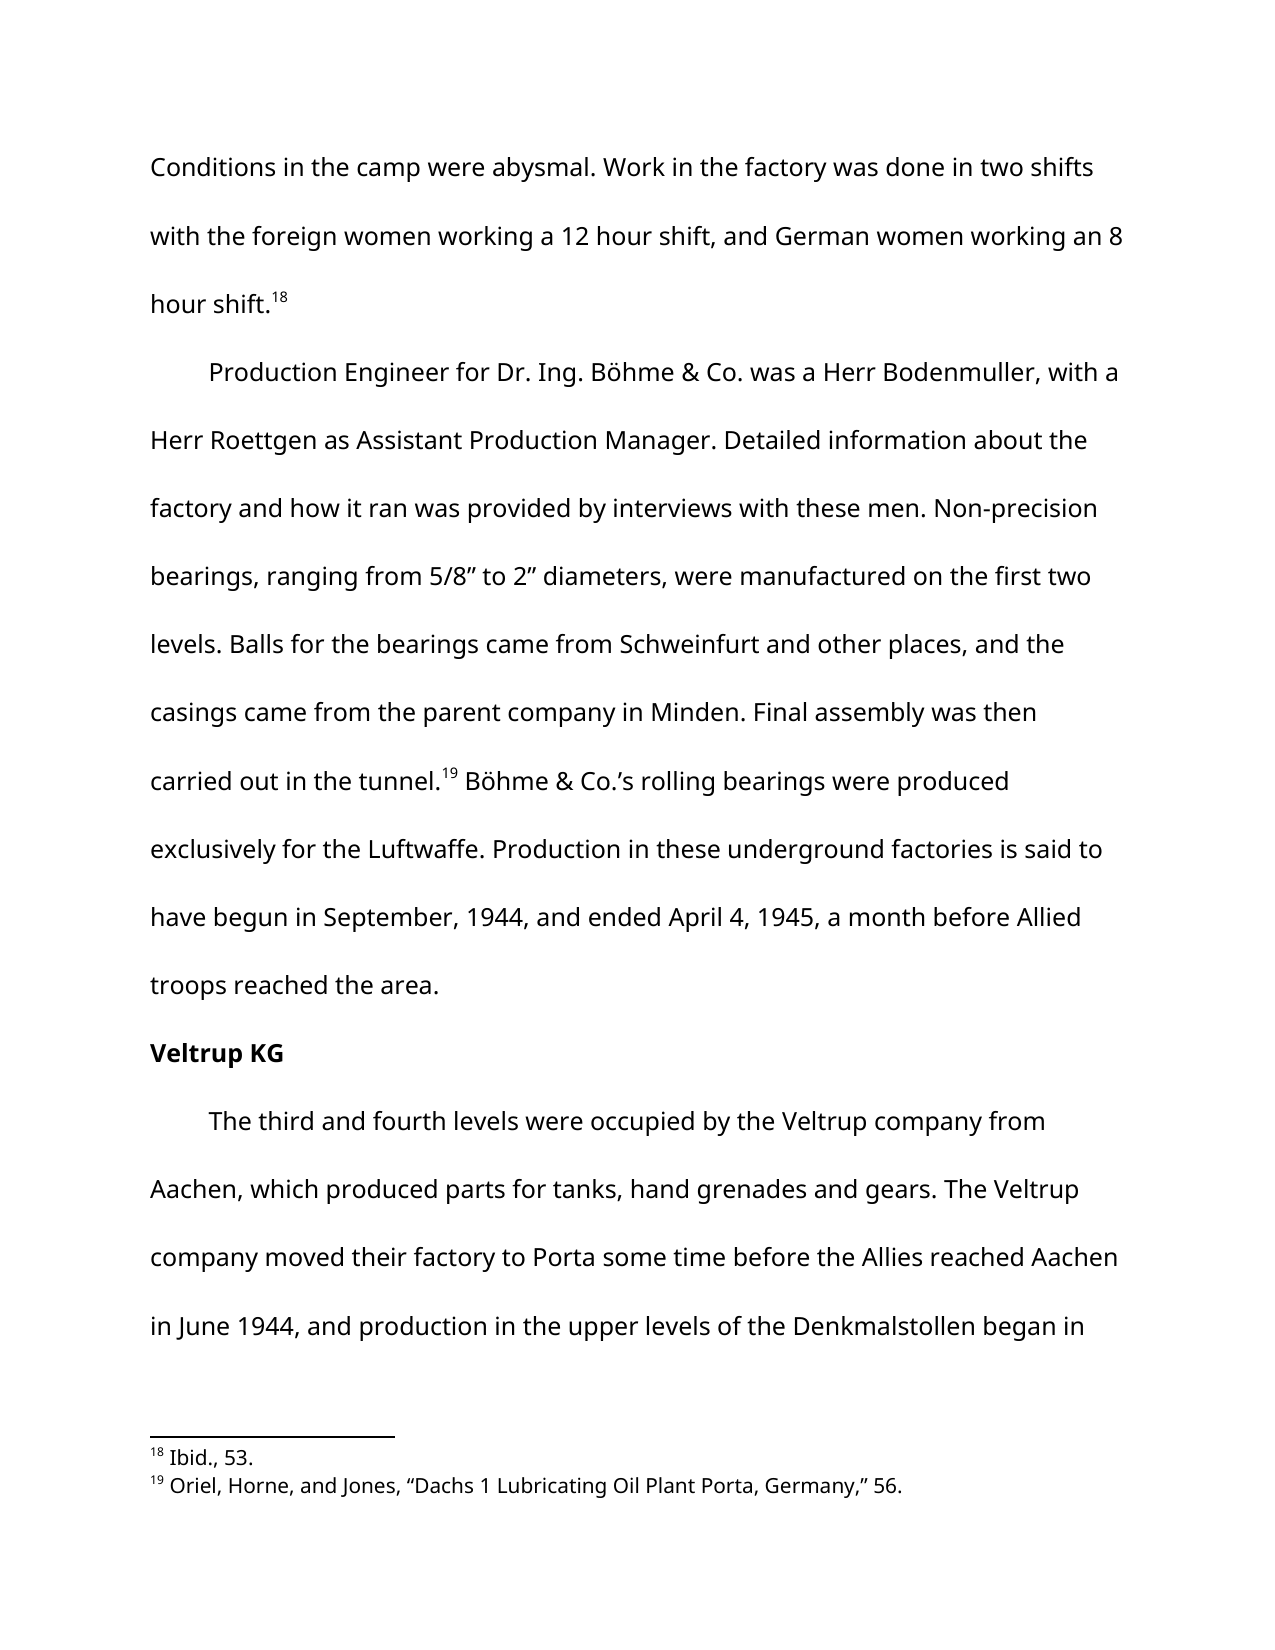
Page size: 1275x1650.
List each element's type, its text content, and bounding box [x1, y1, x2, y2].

text Production Engineer for Dr. Ing. Böhme & Co. was a Herr Bodenmuller, with a Herr Roettgen as Assistant Production Manager. Detailed information about the factory and how it ran was provided by interviews with these men. Non-precision bearings, ranging from 5/8” to 2” diameters, were manufactured on the first two levels. Balls for the bearings came from Schweinfurt and other places, and the casings came from the parent company in Minden. Final assembly was then carried out in the tunnel. Böhme & Co.’s rolling bearings were produced exclusively for the Luftwaffe. Production in these underground factories is said to have begun in September, 1944, and ended April 4, 1945, a month before Allied troops reached the area. [150, 354, 1125, 1002]
text Veltrup KG [150, 1036, 1125, 1070]
text Ibid., 53. [150, 1443, 1125, 1472]
text Conditions in the camp were abysmal. Work in the factory was done in two shifts with the foreign women working a 12 hour shift, and German women working an 8 hour shift. [150, 150, 1125, 320]
text The third and fourth levels were occupied by the Veltrup company from Aachen, which produced parts for tanks, hand grenades and gears. The Veltrup company moved their factory to Porta some time before the Allies reached Aachen in June 1944, and production in the upper levels of the Denkmalstollen began in [150, 1104, 1125, 1342]
text Oriel, Horne, and Jones, “Dachs 1 Lubricating Oil Plant Porta, Germany,” 56. [150, 1472, 1125, 1500]
